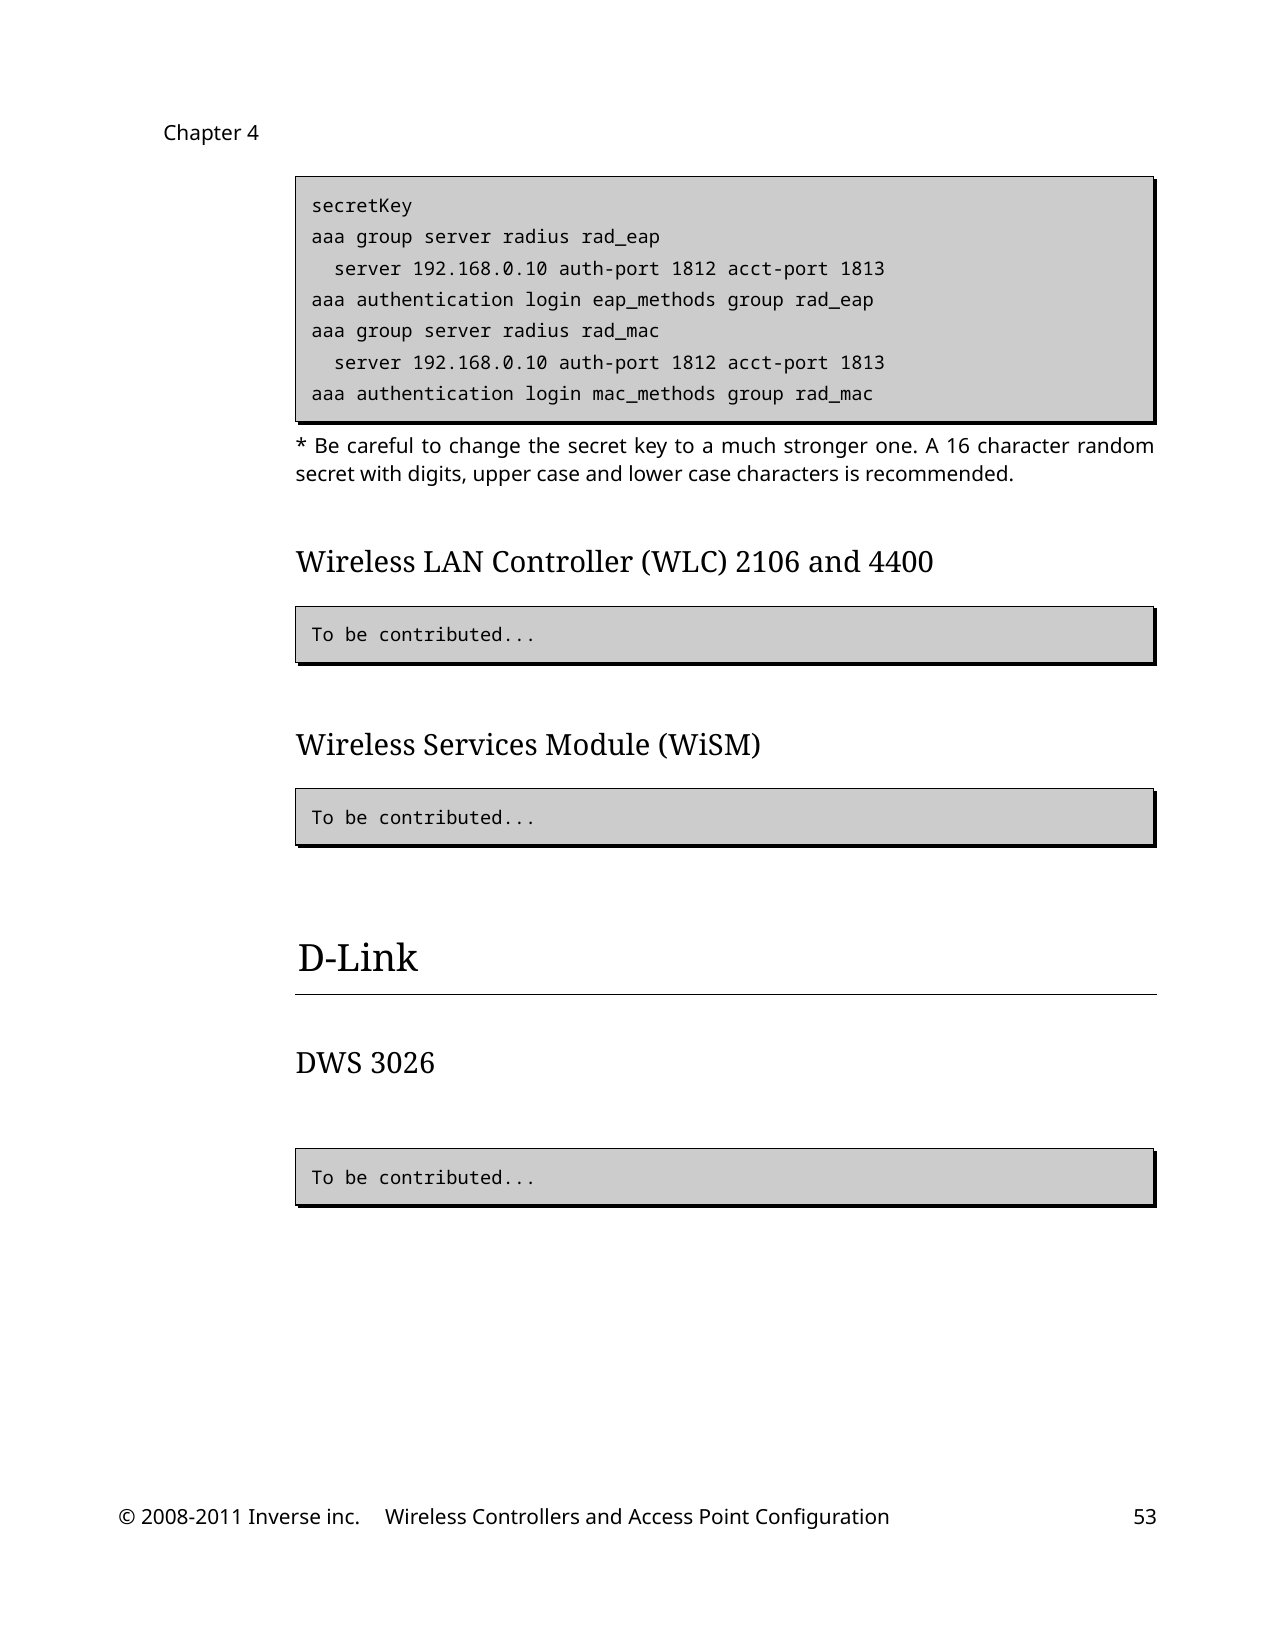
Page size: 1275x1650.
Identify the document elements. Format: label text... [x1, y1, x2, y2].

subtitle D-Link [295, 931, 1157, 994]
text aaa group server radius rad_mac [296, 302, 1153, 333]
text aaa authentication login mac_methods group rad_mac [296, 365, 1153, 421]
text aaa authentication login eap_methods group rad_eap [296, 270, 1153, 302]
text aaa group server radius rad_eap [296, 207, 1153, 239]
text server 192.168.0.10 auth-port 1812 acct-port 1813 [296, 333, 1153, 365]
subtitle DWS 3026 [295, 1043, 1157, 1082]
text server 192.168.0.10 auth-port 1812 acct-port 1813 [296, 239, 1153, 270]
text To be contributed... [296, 607, 1153, 662]
text To be contributed... [296, 789, 1153, 844]
subtitle Wireless Services Module (WiSM) [295, 724, 1157, 763]
subtitle Wireless LAN Controller (WLC) 2106 and 4400 [295, 541, 1157, 581]
text secretKey [296, 177, 1153, 207]
text To be contributed... [296, 1149, 1153, 1204]
text * Be careful to change the secret key to a much stronger one. A 16 character random secret with digits, upper case and lower case characters is recommended. [295, 431, 1157, 488]
